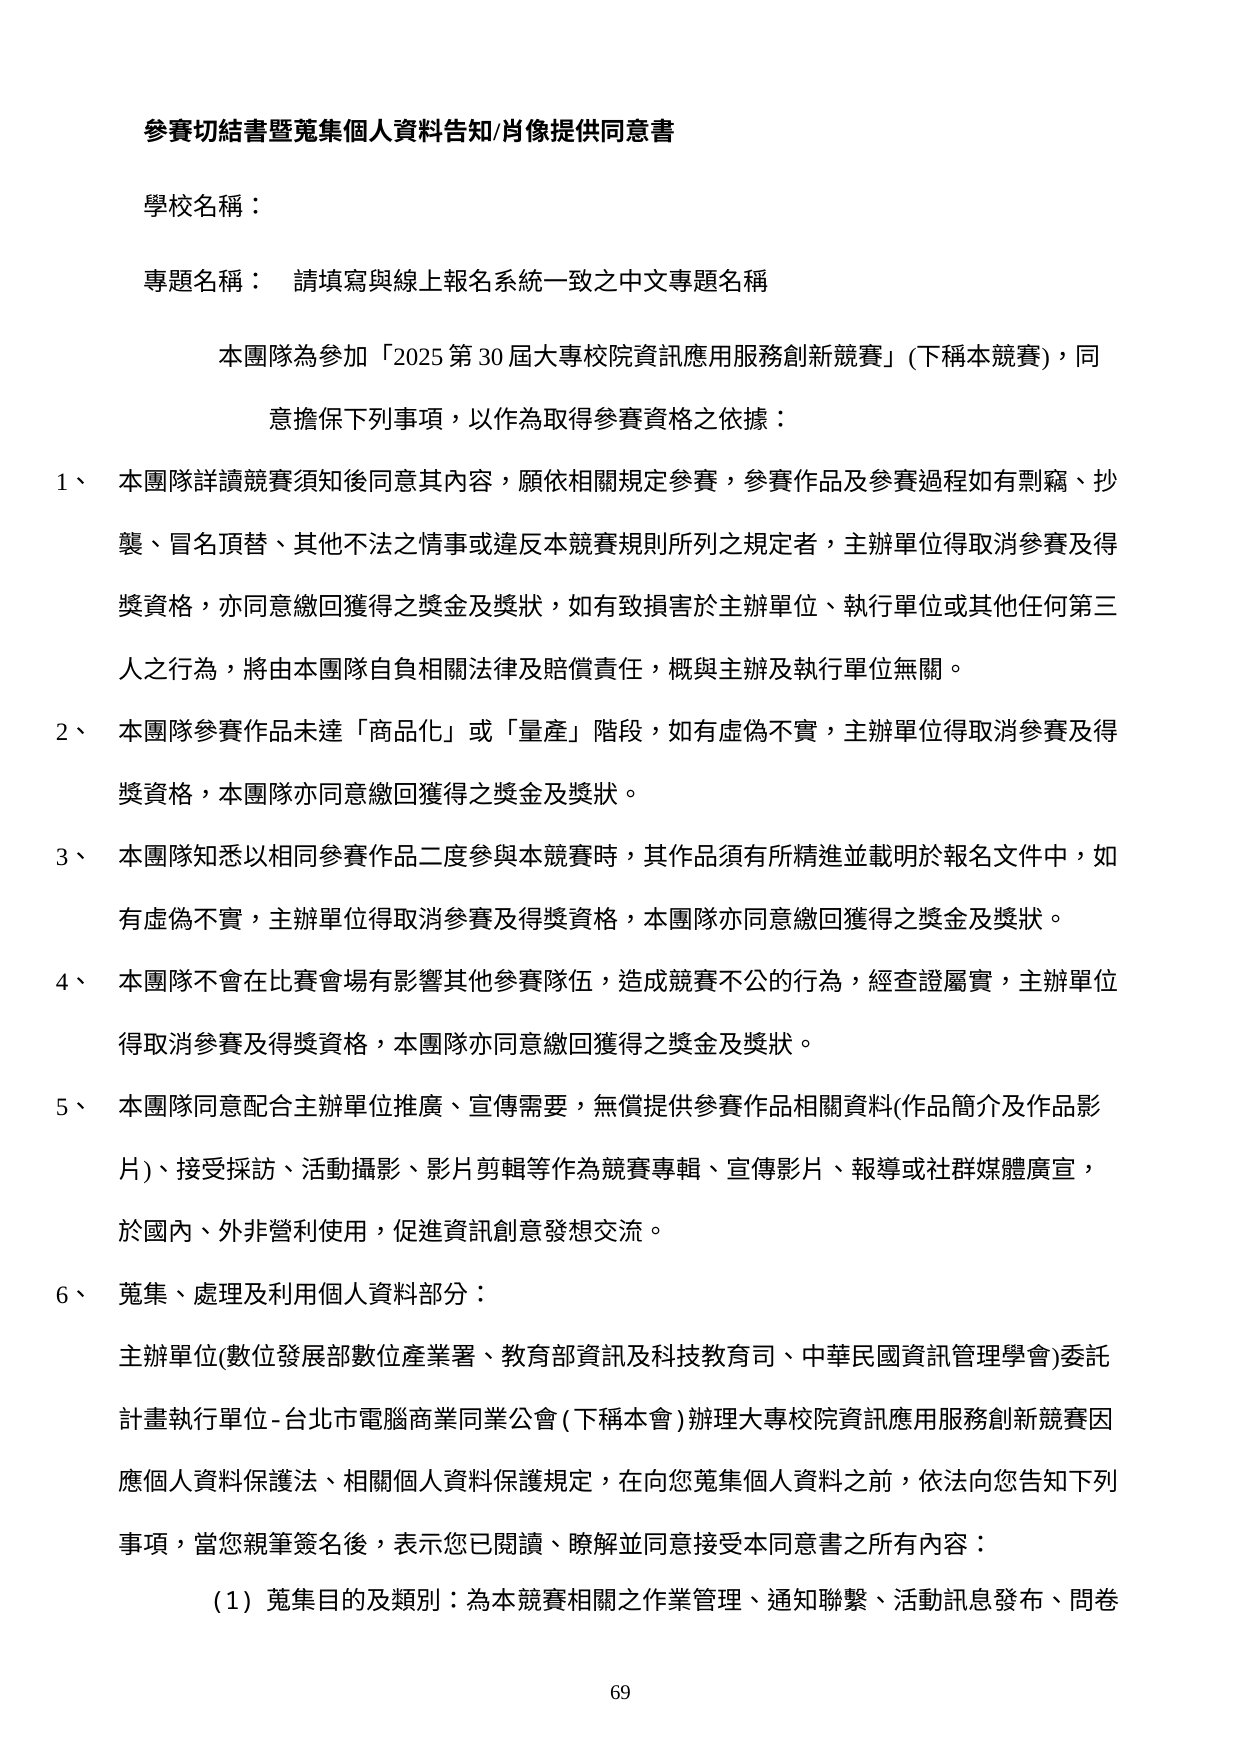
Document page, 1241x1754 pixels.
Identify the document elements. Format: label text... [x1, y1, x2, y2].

text 本團隊為參加「2025第30屆大專校院資訊應用服務創新競賽」(下稱本競賽)，同意擔保下列事項，以作為取得參賽資格之依據： [218, 313, 1122, 438]
list 本團隊詳讀競賽須知後同意其內容，願依相關規定參賽，參賽作品及參賽過程如有剽竊、抄襲、冒名頂替、其他不法之情事或違反本競賽規則所列之規定者，主辦單位得取消參賽及得獎資格，亦同意繳回獲得之獎金及獎狀，如有致損害於主辦單位、執行單位或其他任何第三人之行為，將由本團隊自負相關法律及賠償責任，概與主辦及執行單位無關。 [56, 438, 1122, 688]
list 蒐集目的及類別：為本競賽相關之作業管理、通知聯繫、活動訊息發布、問卷 [209, 1576, 1122, 1617]
list 蒐集、處理及利用個人資料部分： 主辦單位(數位發展部數位產業署、教育部資訊及科技教育司、中華民國資訊管理學會)委託計畫執行單位-台北市電腦商業同業公會(下稱本會)辦理大專校院資訊應用服務創新競賽因應個人資料保護法、相關個人資料保護規定，在向您蒐集個人資料之前，依法向您告知下列事項，當您親筆簽名後，表示您已閱讀、瞭解並同意接受本同意書之所有內容： [56, 1251, 1122, 1563]
text 參賽切結書暨蒐集個人資料告知/肖像提供同意書 [118, 88, 1122, 151]
text 專題名稱： 請填寫與線上報名系統一致之中文專題名稱 [118, 238, 1122, 301]
list 本團隊同意配合主辦單位推廣、宣傳需要，無償提供參賽作品相關資料(作品簡介及作品影片)、接受採訪、活動攝影、影片剪輯等作為競賽專輯、宣傳影片、報導或社群媒體廣宣，於國內、外非營利使用，促進資訊創意發想交流。 [56, 1063, 1122, 1251]
list 本團隊不會在比賽會場有影響其他參賽隊伍，造成競賽不公的行為，經查證屬實，主辦單位得取消參賽及得獎資格，本團隊亦同意繳回獲得之獎金及獎狀。 [56, 938, 1122, 1063]
text 學校名稱： [118, 163, 1122, 226]
list 本團隊參賽作品未達「商品化」或「量產」階段，如有虛偽不實，主辦單位得取消參賽及得獎資格，本團隊亦同意繳回獲得之獎金及獎狀。 [56, 688, 1122, 813]
list 本團隊知悉以相同參賽作品二度參與本競賽時，其作品須有所精進並載明於報名文件中，如有虛偽不實，主辦單位得取消參賽及得獎資格，本團隊亦同意繳回獲得之獎金及獎狀。 [56, 813, 1122, 938]
